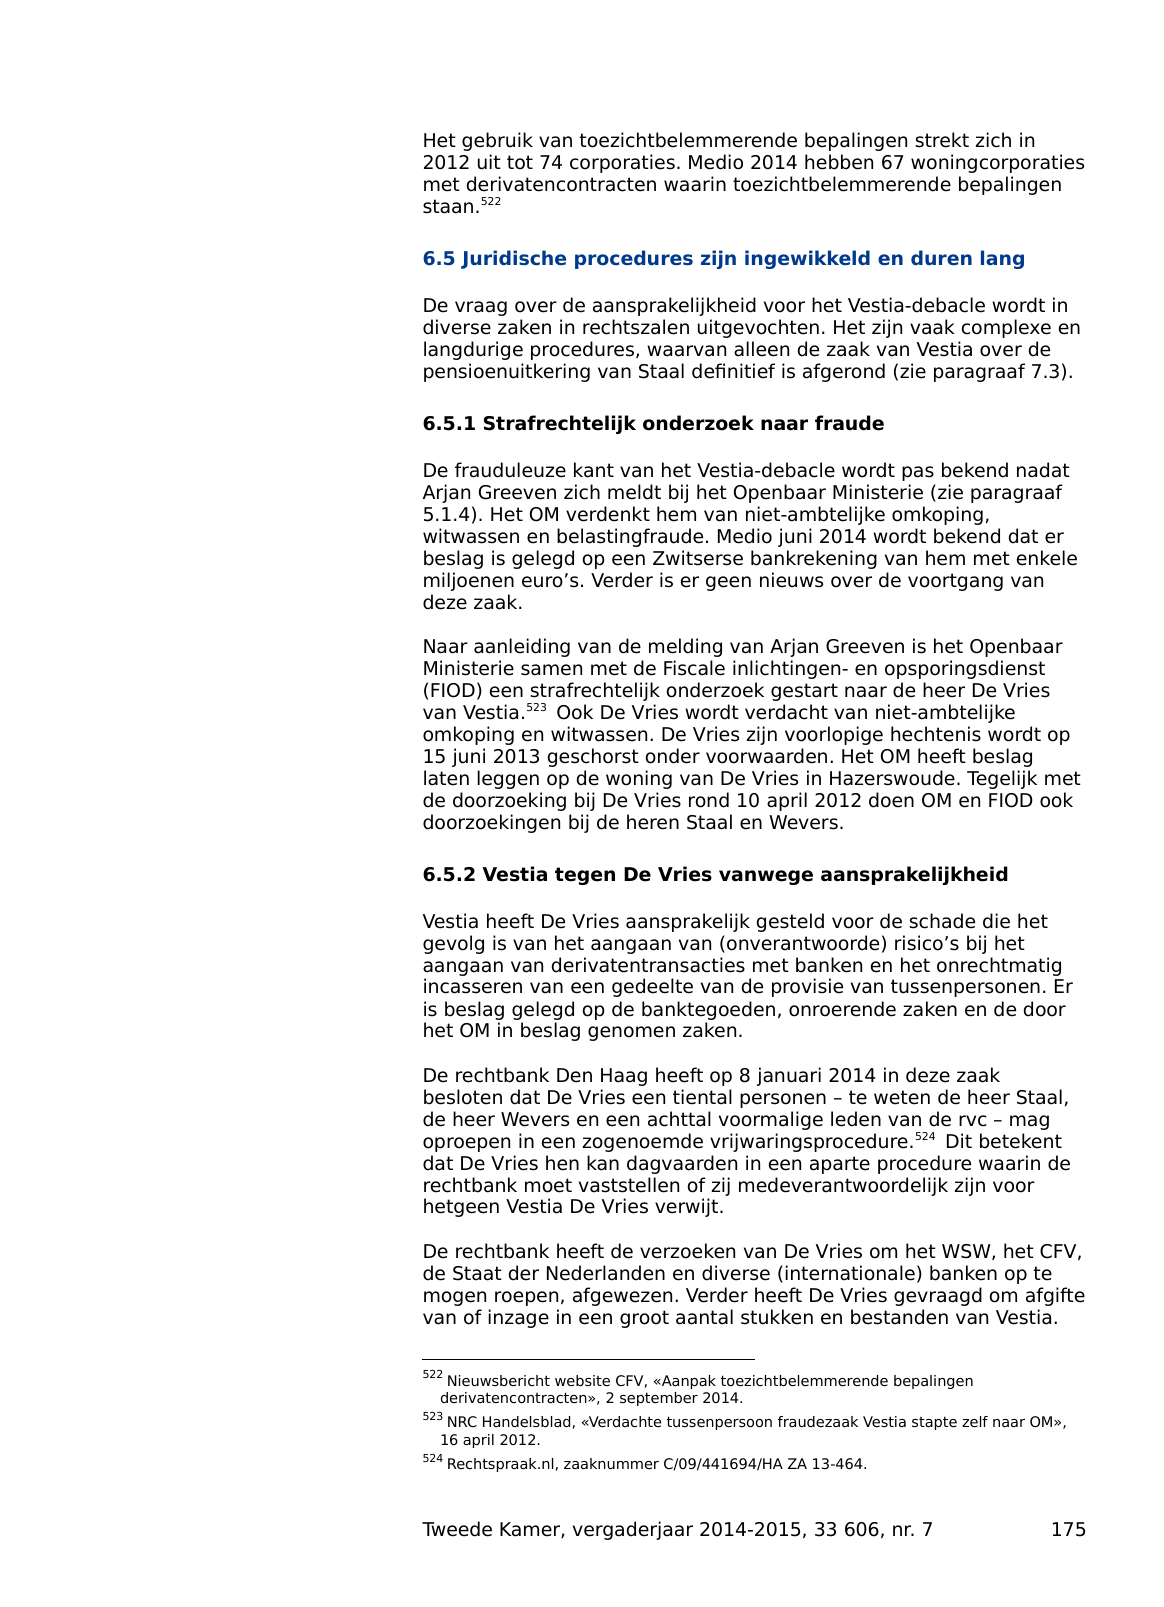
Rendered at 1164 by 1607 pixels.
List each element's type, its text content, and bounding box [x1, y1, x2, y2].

text De rechtbank Den Haag heeft op 8 januari 2014 in deze zaak besloten dat De Vries een tiental personen – te weten de heer Staal, de heer Wevers en een achttal voormalige leden van de rvc – mag oproepen in een zogenoemde vrijwaringsprocedure. Dit betekent dat De Vries hen kan dagvaarden in een aparte procedure waarin de rechtbank moet vaststellen of zij medeverantwoordelijk zijn voor hetgeen Vestia De Vries verwijt. [422, 1064, 1087, 1218]
subtitle 6.5.2 Vestia tegen De Vries vanwege aansprakelijkheid [422, 863, 1087, 886]
text Rechtspraak.nl, zaaknummer C/09/441694/HA ZA 13-464. [422, 1452, 1087, 1474]
text Naar aanleiding van de melding van Arjan Greeven is het Openbaar Ministerie samen met de Fiscale inlichtingen- en opsporingsdienst (FIOD) een strafrechtelijk onderzoek gestart naar de heer De Vries van Vestia. Ook De Vries wordt verdacht van niet-ambtelijke omkoping en witwassen. De Vries zijn voorlopige hechtenis wordt op 15 juni 2013 geschorst onder voorwaarden. Het OM heeft beslag laten leggen op de woning van De Vries in Hazerswoude. Tegelijk met de doorzoeking bij De Vries rond 10 april 2012 doen OM en FIOD ook doorzoekingen bij de heren Staal en Wevers. [422, 636, 1087, 833]
text Vestia heeft De Vries aansprakelijk gesteld voor de schade die het gevolg is van het aangaan van (onverantwoorde) risico’s bij het aangaan van derivatentransacties met banken en het onrechtmatig incasseren van een gedeelte van de provisie van tussenpersonen. Er is beslag gelegd op de banktegoeden, onroerende zaken en de door het OM in beslag genomen zaken. [422, 911, 1087, 1042]
text De frauduleuze kant van het Vestia-debacle wordt pas bekend nadat Arjan Greeven zich meldt bij het Openbaar Ministerie (zie paragraaf 5.1.4). Het OM verdenkt hem van niet-ambtelijke omkoping, witwassen en belastingfraude. Medio juni 2014 wordt bekend dat er beslag is gelegd op een Zwitserse bankrekening van hem met enkele miljoenen euro’s. Verder is er geen nieuws over de voortgang van deze zaak. [422, 460, 1087, 613]
text De vraag over de aansprakelijkheid voor het Vestia-debacle wordt in diverse zaken in rechtszalen uitgevochten. Het zijn vaak complexe en langdurige procedures, waarvan alleen de zaak van Vestia over de pensioenuitkering van Staal definitief is afgerond (zie paragraaf 7.3). [422, 295, 1087, 383]
text Nieuwsbericht website CFV, «Aanpak toezichtbelemmerende bepalingen derivatencontracten», 2 september 2014. [422, 1368, 1087, 1407]
text De rechtbank heeft de verzoeken van De Vries om het WSW, het CFV, de Staat der Nederlanden en diverse (internationale) banken op te mogen roepen, afgewezen. Verder heeft De Vries gevraagd om afgifte van of inzage in een groot aantal stukken en bestanden van Vestia. [422, 1241, 1087, 1328]
text NRC Handelsblad, «Verdachte tussenpersoon fraudezaak Vestia stapte zelf naar OM», 16 april 2012. [422, 1410, 1087, 1449]
subtitle 6.5.1 Strafrechtelijk onderzoek naar fraude [422, 413, 1087, 435]
text Het gebruik van toezichtbelemmerende bepalingen strekt zich in 2012 uit tot 74 corporaties. Medio 2014 hebben 67 woningcorporaties met derivatencontracten waarin toezichtbelemmerende bepalingen staan. [422, 130, 1087, 218]
subtitle 6.5 Juridische procedures zijn ingewikkeld en duren lang [422, 248, 1087, 270]
